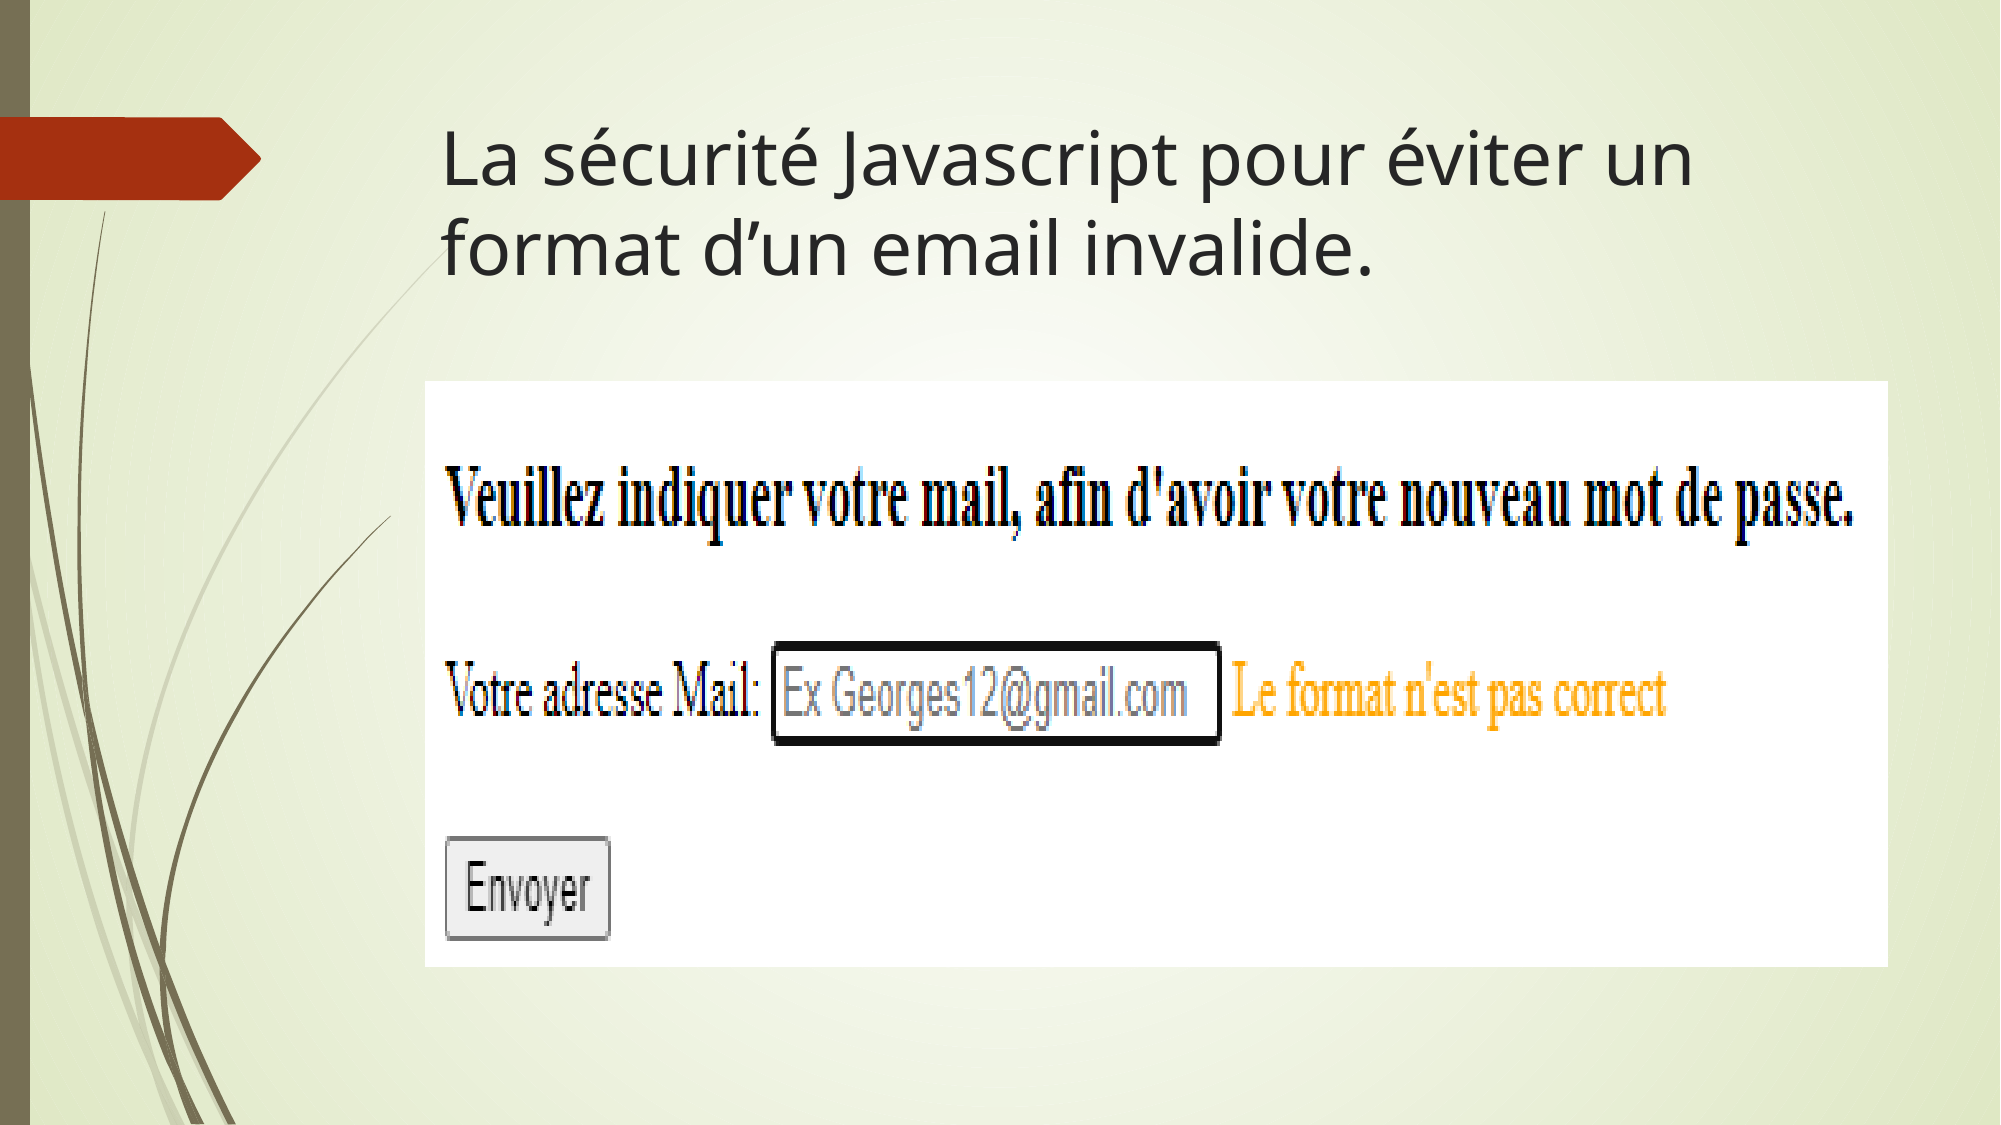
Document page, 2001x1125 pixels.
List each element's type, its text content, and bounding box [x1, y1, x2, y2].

title La sécurité Javascript pour éviter un format d’un email invalide. [425, 102, 1888, 313]
picture [425, 381, 1888, 967]
